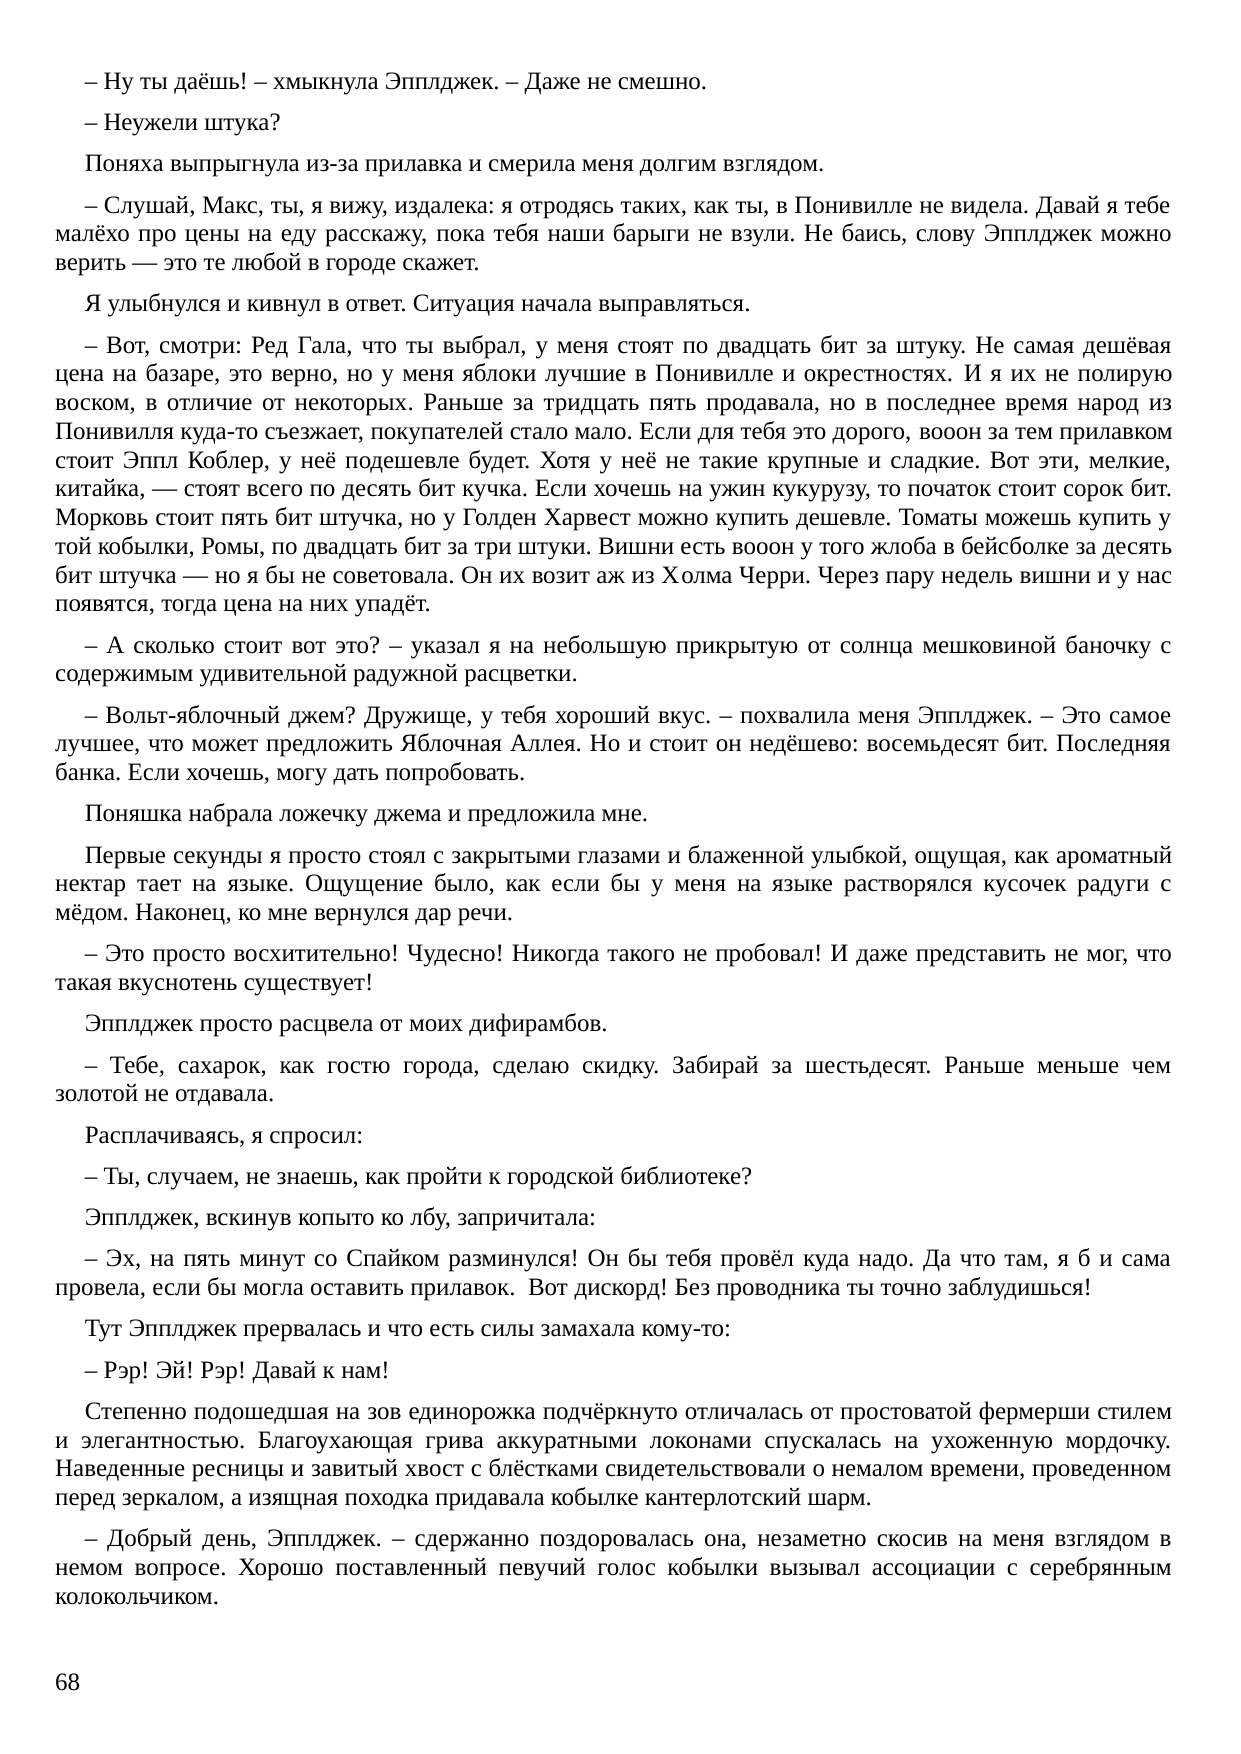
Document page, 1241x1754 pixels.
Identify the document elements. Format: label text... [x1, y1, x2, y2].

text Поняха выпрыгнула из-за прилавка и смерила меня долгим взглядом. [55, 148, 1173, 177]
text – Добрый день, Эпплджек. – сдержанно поздоровалась она, незаметно скосив на меня взглядом в немом вопросе. Хорошо поставленный певучий голос кобылки вызывал ассоциации с серебрянным колокольчиком. [55, 1523, 1173, 1610]
text Эпплджек просто расцвела от моих дифирамбов. [55, 1008, 1173, 1037]
text – Ты, случаем, не знаешь, как пройти к городской библиотеке? [55, 1161, 1173, 1190]
text – Ну ты даёшь! – хмыкнула Эпплджек. – Даже не смешно. [55, 66, 1173, 95]
text – Неужели штука? [55, 107, 1173, 136]
text – Слушай, Макс, ты, я вижу, издалека: я отродясь таких, как ты, в Понивилле не видела. Давай я тебе малёхо про цены на еду расскажу, пока тебя наши барыги не взули. Не баись, слову Эпплджек можно верить — это те любой в городе скажет. [55, 190, 1173, 276]
text Поняшка набрала ложечку джема и предложила мне. [55, 798, 1173, 827]
text Расплачиваясь, я спросил: [55, 1120, 1173, 1148]
text – Тебе, сахарок, как гостю города, сделаю скидку. Забирай за шестьдесят. Раньше меньше чем золотой не отдавала. [55, 1050, 1173, 1107]
text – Это просто восхитительно! Чудесно! Никогда такого не пробовал! И даже представить не мог, что такая вкуснотень существует! [55, 938, 1173, 996]
text Эпплджек, вскинув копыто ко лбу, запричитала: [55, 1202, 1173, 1231]
text – А сколько стоит вот это? – указал я на небольшую прикрытую от солнца мешковиной баночку с содержимым удивительной радужной расцветки. [55, 630, 1173, 687]
text – Эх, на пять минут со Спайком разминулся! Он бы тебя провёл куда надо. Да что там, я б и сама провела, если бы могла оставить прилавок. Вот дискорд! Без проводника ты точно заблудишься! [55, 1243, 1173, 1301]
text Степенно подошедшая на зов единорожка подчёркнуто отличалась от простоватой фермерши стилем и элегантностью. Благоухающая грива аккуратными локонами спускалась на ухоженную мордочку. Наведенные ресницы и завитый хвост с блёстками свидетельствовали о немалом времени, проведенном перед зеркалом, а изящная походка придавала кобылке кантерлотский шарм. [55, 1396, 1173, 1511]
text Тут Эпплджек прервалась и что есть силы замахала кому-то: [55, 1313, 1173, 1342]
text Первые секунды я просто стоял с закрытыми глазами и блаженной улыбкой, ощущая, как ароматный нектар тает на языке. Ощущение было, как если бы у меня на языке растворялся кусочек радуги с мёдом. Наконец, ко мне вернулся дар речи. [55, 840, 1173, 926]
text Я улыбнулся и кивнул в ответ. Ситуация начала выправляться. [55, 288, 1173, 317]
text – Вольт-яблочный джем? Дружище, у тебя хороший вкус. – похвалила меня Эпплджек. – Это самое лучшее, что может предложить Яблочная Аллея. Но и стоит он недёшево: восемьдесят бит. Последняя банка. Если хочешь, могу дать попробовать. [55, 700, 1173, 786]
text – Рэр! Эй! Рэр! Давай к нам! [55, 1355, 1173, 1383]
text – Вот, смотри: Ред Гала, что ты выбрал, у меня стоят по двадцать бит за штуку. Не самая дешёвая цена на базаре, это верно, но у меня яблоки лучшие в Понивилле и окрестностях. И я их не полирую воском, в отличие от некоторых. Раньше за тридцать пять продавала, но в последнее время народ из Понивилля куда-то съезжает, покупателей стало мало. Если для тебя это дорого, вооон за тем прилавком стоит Эппл Коблер, у неё подешевле будет. Хотя у неё не такие крупные и сладкие. Вот эти, мелкие, китайка, — стоят всего по десять бит кучка. Если хочешь на ужин кукурузу, то початок стоит сорок бит. Морковь стоит пять бит штучка, но у Голден Харвест можно купить дешевле. Томаты можешь купить у той кобылки, Ромы, по двадцать бит за три штуки. Вишни есть вооон у того жлоба в бейсболке за десять бит штучка — но я бы не советовала. Он их возит аж из Холма Черри. Через пару недель вишни и у нас появятся, тогда цена на них упадёт. [55, 330, 1173, 617]
